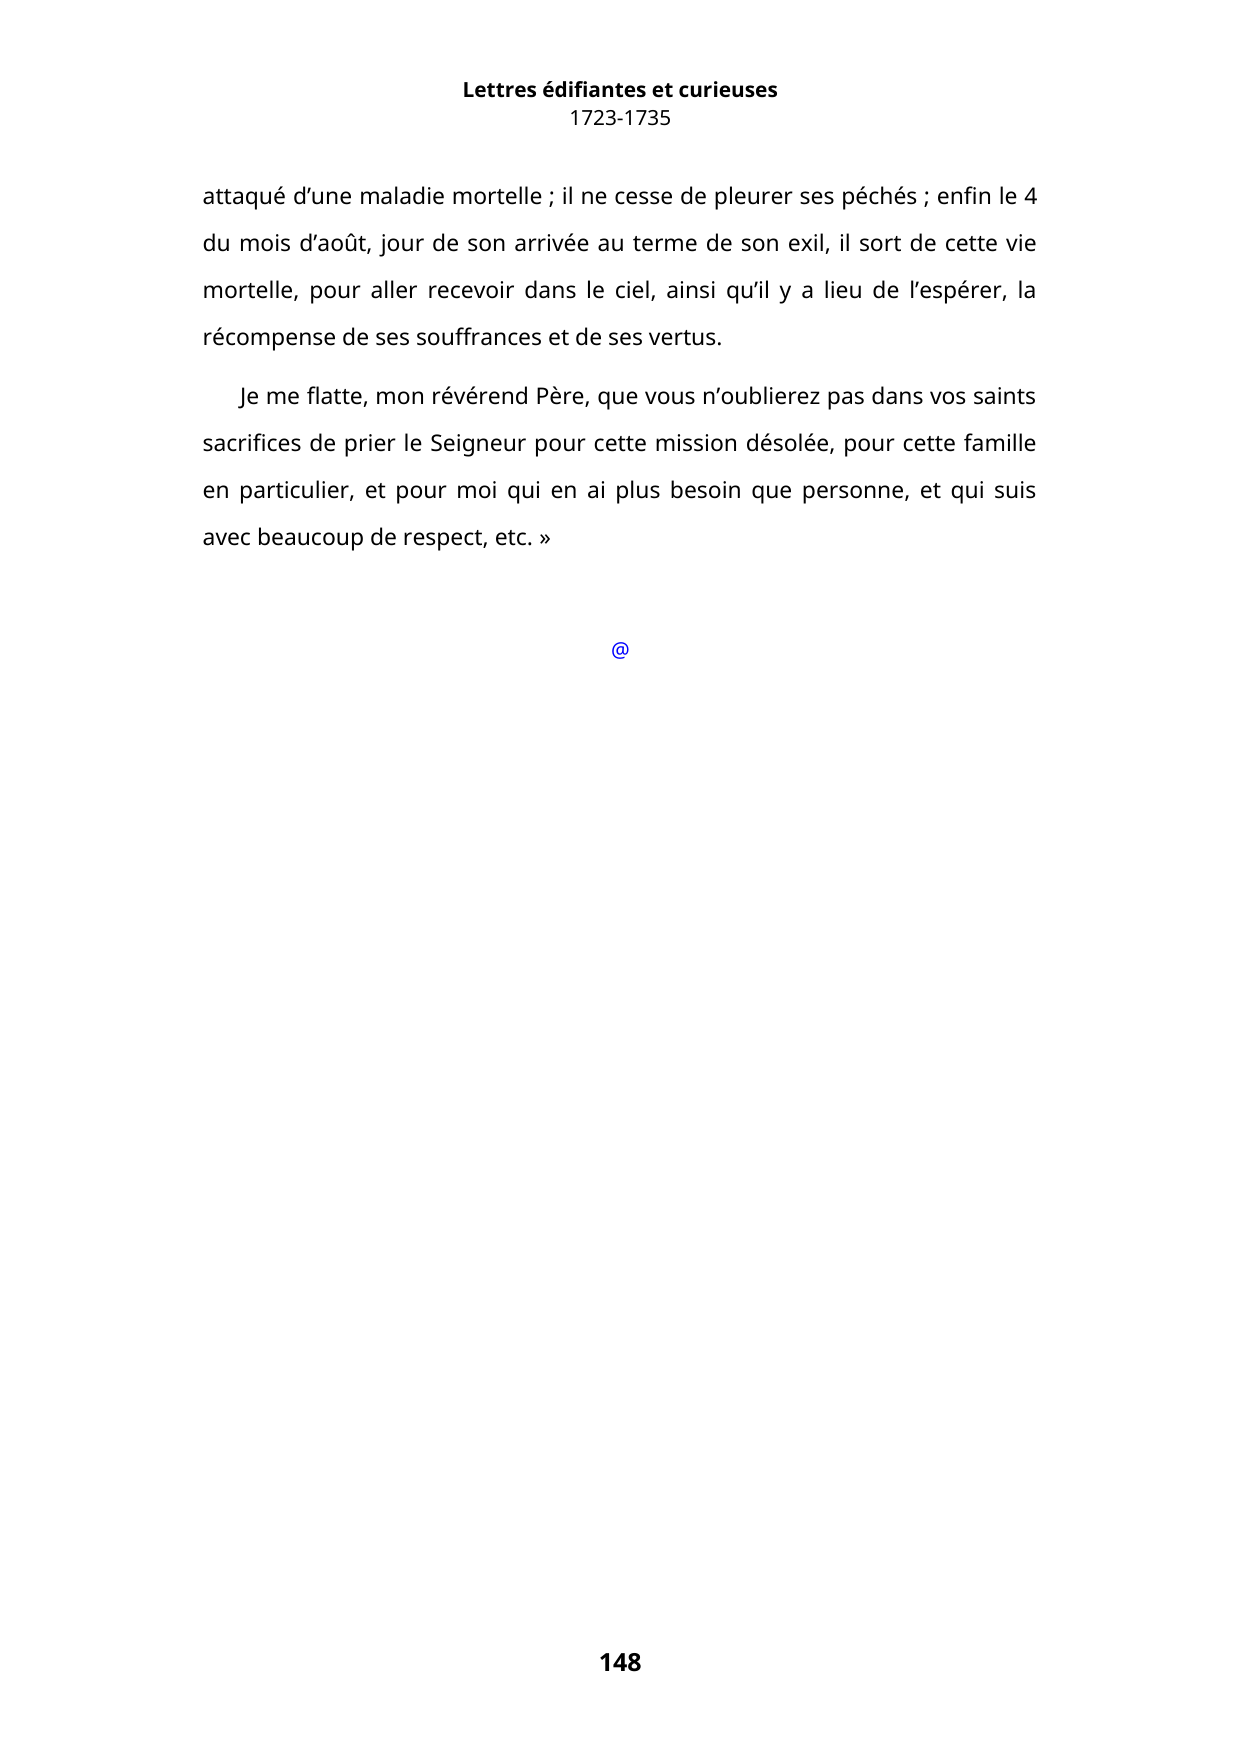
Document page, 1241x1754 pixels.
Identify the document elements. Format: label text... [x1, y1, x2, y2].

text attaqué d’une maladie mortelle ; il ne cesse de pleurer ses péchés ; enfin le 4 du mois d’août, jour de son arrivée au terme de son exil, il sort de cette vie mortelle, pour aller recevoir dans le ciel, ainsi qu’il y a lieu de l’espérer, la récompense de ses souffrances et de ses vertus. [202, 180, 1038, 352]
text Je me flatte, mon révérend Père, que vous n’oublierez pas dans vos saints sacrifices de prier le Seigneur pour cette mission désolée, pour cette famille en particulier, et pour moi qui en ai plus besoin que personne, et qui suis avec beaucoup de respect, etc. » [202, 380, 1038, 552]
text @ [202, 635, 1038, 663]
